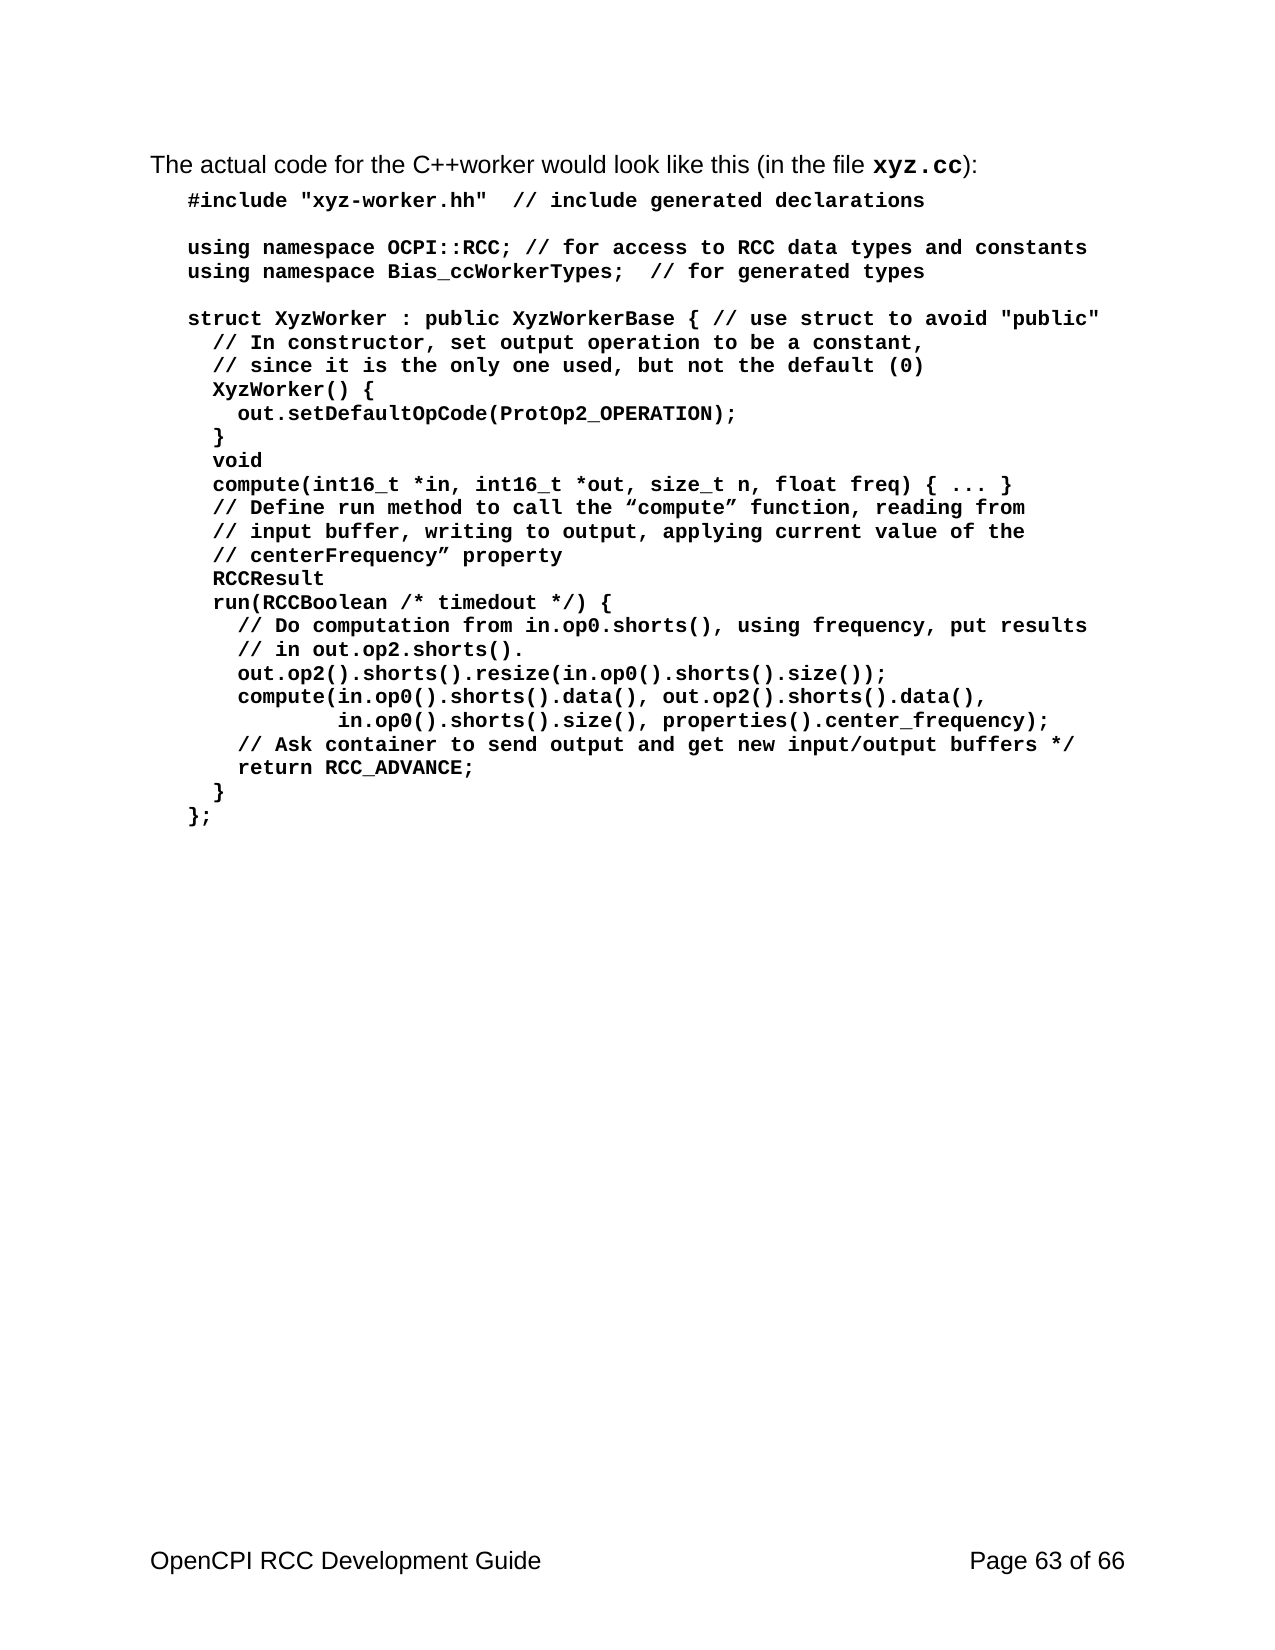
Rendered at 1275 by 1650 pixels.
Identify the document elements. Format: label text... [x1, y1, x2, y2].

text #include "xyz-worker.hh" // include generated declarations using namespace OCPI::RCC; // for access to RCC data types and constants using namespace Bias_ccWorkerTypes; // for generated types struct XyzWorker : public XyzWorkerBase { // use struct to avoid "public" // In constructor, set output operation to be a constant, // since it is the only one used, but not the default (0) XyzWorker() { out.setDefaultOpCode(ProtOp2_OPERATION); } void compute(int16_t *in, int16_t *out, size_t n, float freq) { ... } // Define run method to call the “compute” function, reading from // input buffer, writing to output, applying current value of the // centerFrequency” property RCCResult run(RCCBoolean /* timedout */) { // Do computation from in.op0.shorts(), using frequency, put results // in out.op2.shorts(). out.op2().shorts().resize(in.op0().shorts().size()); compute(in.op0().shorts().data(), out.op2().shorts().data(), in.op0().shorts().size(), properties().center_frequency); // Ask container to send output and get new input/output buffers */ return RCC_ADVANCE; } }; [187, 190, 1125, 828]
text The actual code for the C++worker would look like this (in the file xyz.cc): [150, 150, 1125, 181]
